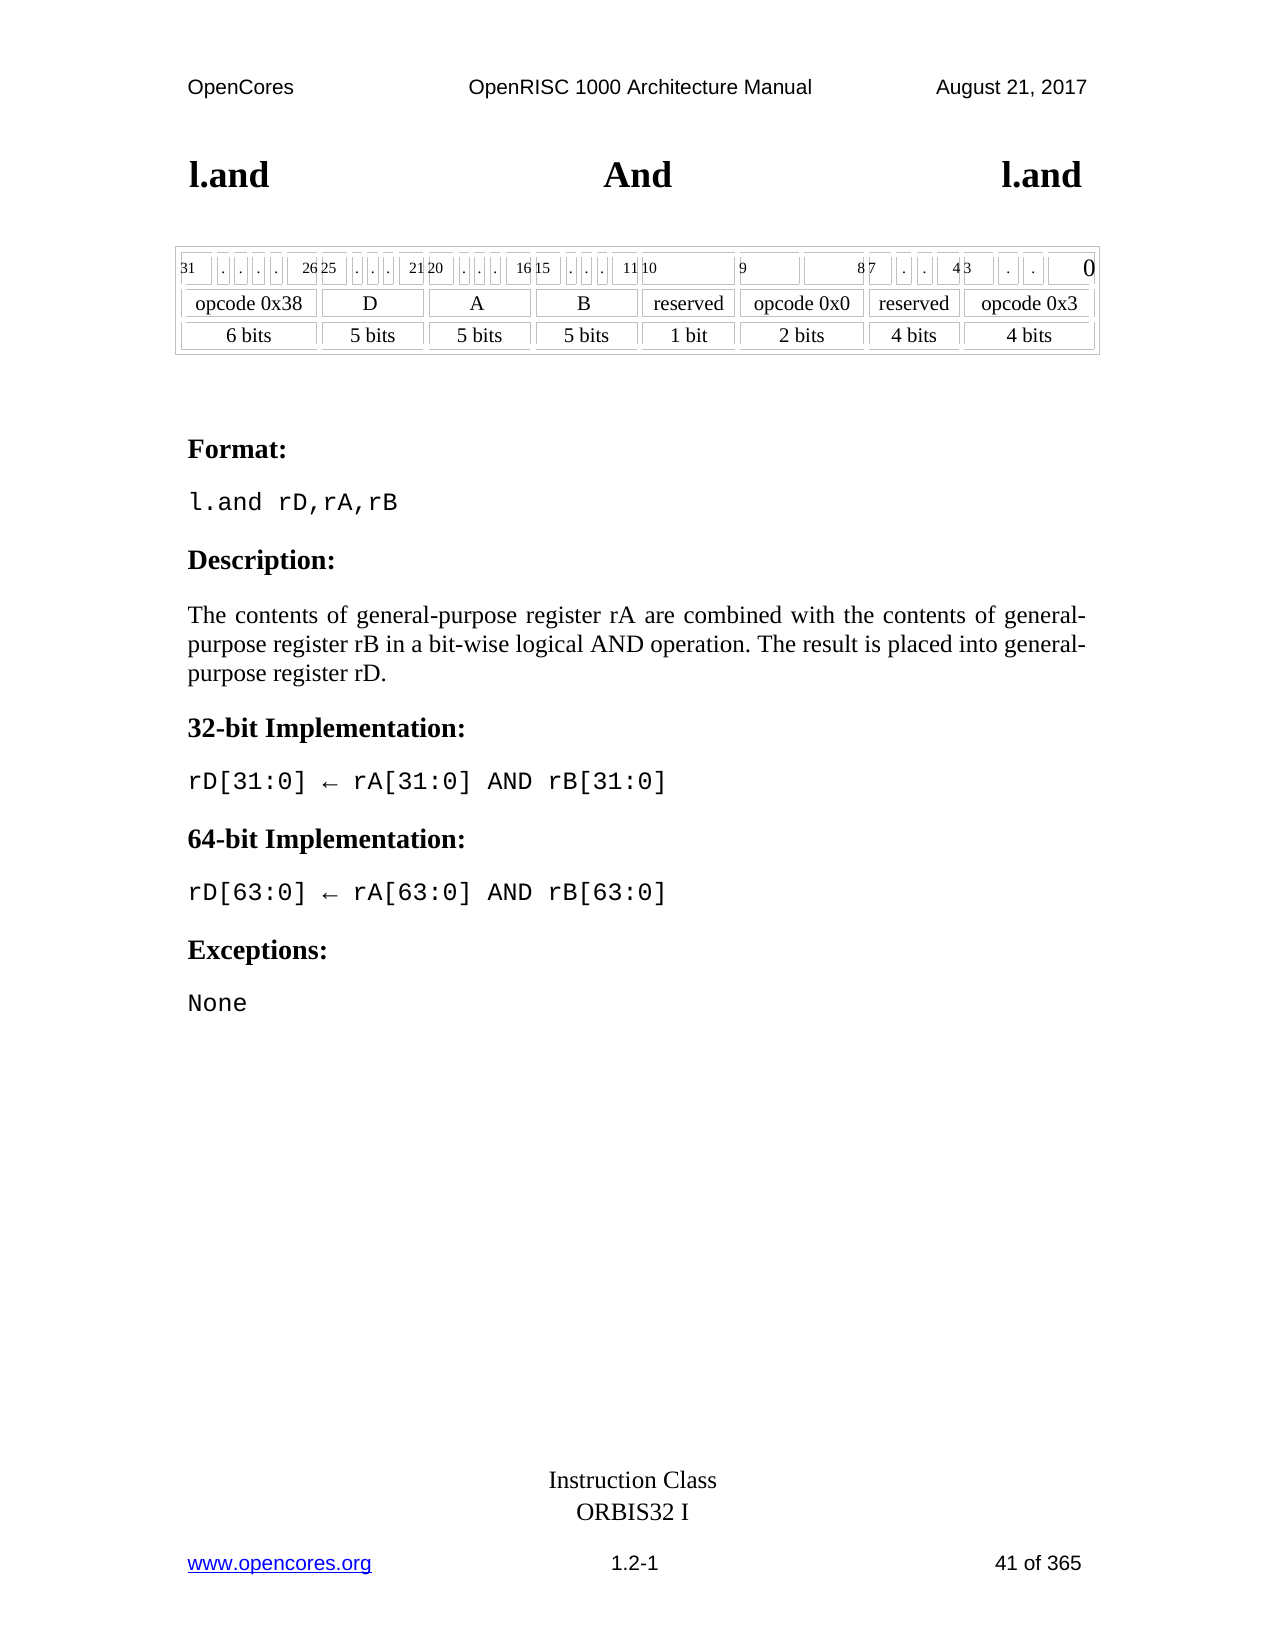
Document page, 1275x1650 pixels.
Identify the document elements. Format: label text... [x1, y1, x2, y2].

text rD[63:0] ← rA[63:0] AND rB[63:0] [187, 880, 1087, 908]
text Format: [187, 432, 1087, 464]
text l.and rD,rA,rB [187, 489, 1087, 518]
text Description: [187, 543, 1087, 575]
text 64-bit Implementation: [187, 822, 1087, 855]
text Exceptions: [187, 933, 1087, 965]
text rD[31:0] ← rA[31:0] AND rB[31:0] [187, 769, 1087, 797]
text The contents of general-purpose register rA are combined with the contents of general-purpose register rB in a bit-wise logical AND operation. The result is placed into general-purpose register rD. [187, 600, 1087, 687]
text None [187, 990, 1087, 1019]
text 32-bit Implementation: [187, 712, 1087, 744]
